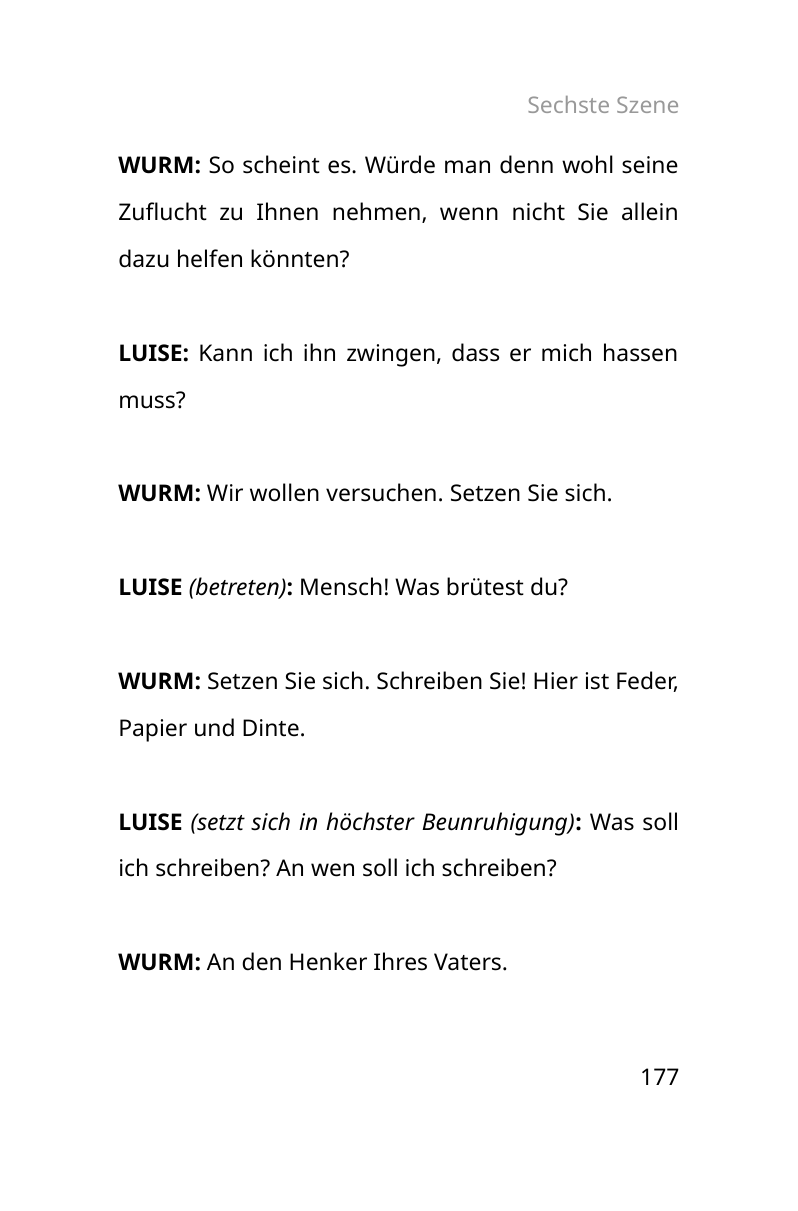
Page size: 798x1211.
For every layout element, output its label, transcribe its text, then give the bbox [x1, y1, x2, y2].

text WURM: Wir wollen versuchen. Setzen Sie sich. [118, 442, 679, 509]
text WURM: So scheint es. Würde man denn wohl seine Zuflucht zu Ihnen nehmen, wenn nicht Sie allein dazu helfen könnten? [118, 149, 679, 274]
text WURM: An den Henker Ihres Vaters. [118, 911, 679, 977]
text LUISE (betreten): Mensch! Was brütest du? [118, 536, 679, 602]
text WURM: Setzen Sie sich. Schreiben Sie! Hier ist Feder, Papier und Dinte. [118, 630, 679, 743]
text LUISE (setzt sich in höchster Beunruhigung): Was soll ich schreiben? An wen soll ich schreiben? [118, 770, 679, 884]
text LUISE: Kann ich ihn zwingen, dass er mich hassen muss? [118, 302, 679, 415]
